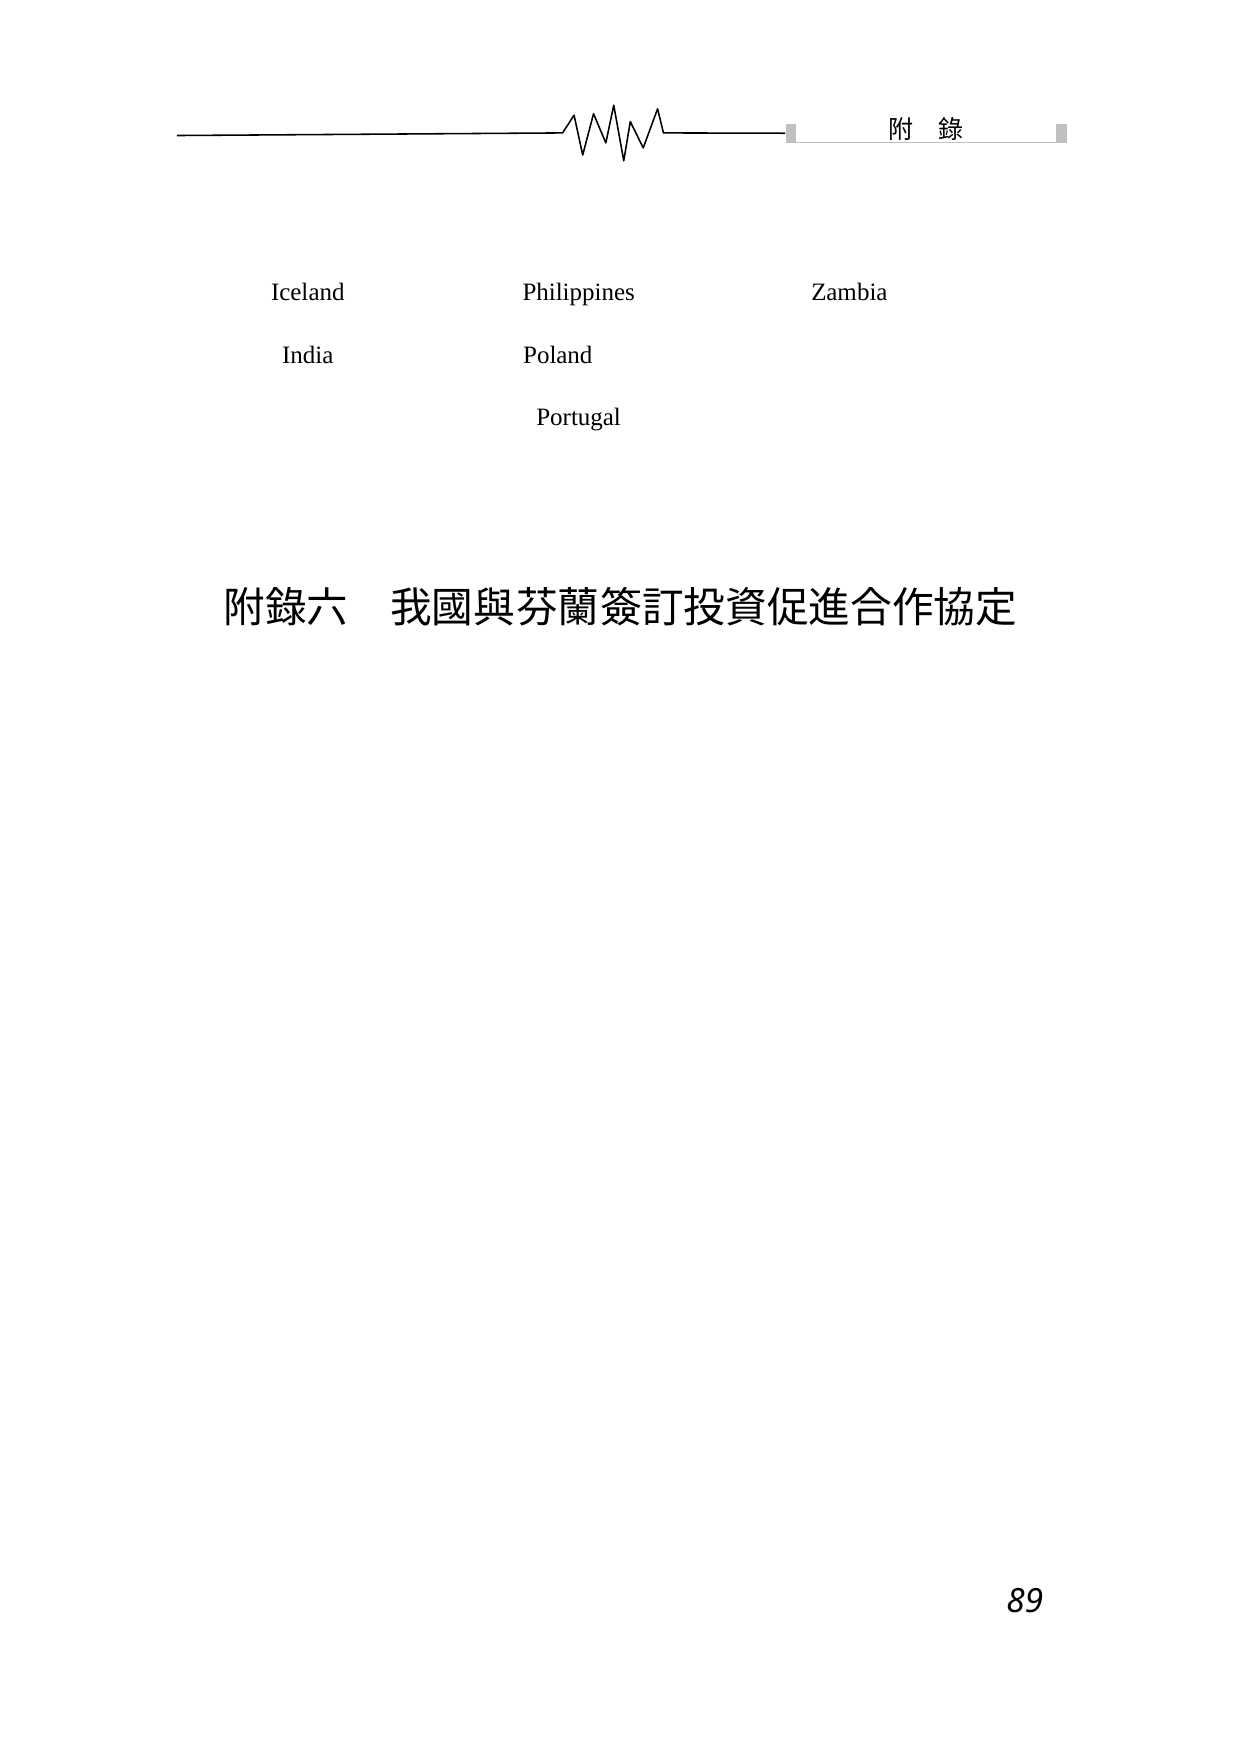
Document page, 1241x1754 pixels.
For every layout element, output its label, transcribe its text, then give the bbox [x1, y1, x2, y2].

table_cell [792, 313, 1091, 375]
table_cell Poland [492, 313, 792, 375]
table_cell India [242, 313, 492, 375]
table_cell [792, 375, 1091, 438]
text 附錄六 我國與芬蘭簽訂投資促進合作協定 [183, 563, 1058, 625]
table_cell [242, 375, 492, 438]
table_cell Zambia [792, 250, 1091, 313]
table_cell Portugal [492, 375, 792, 438]
table_cell Iceland [242, 250, 492, 313]
table_cell Philippines [492, 250, 792, 313]
